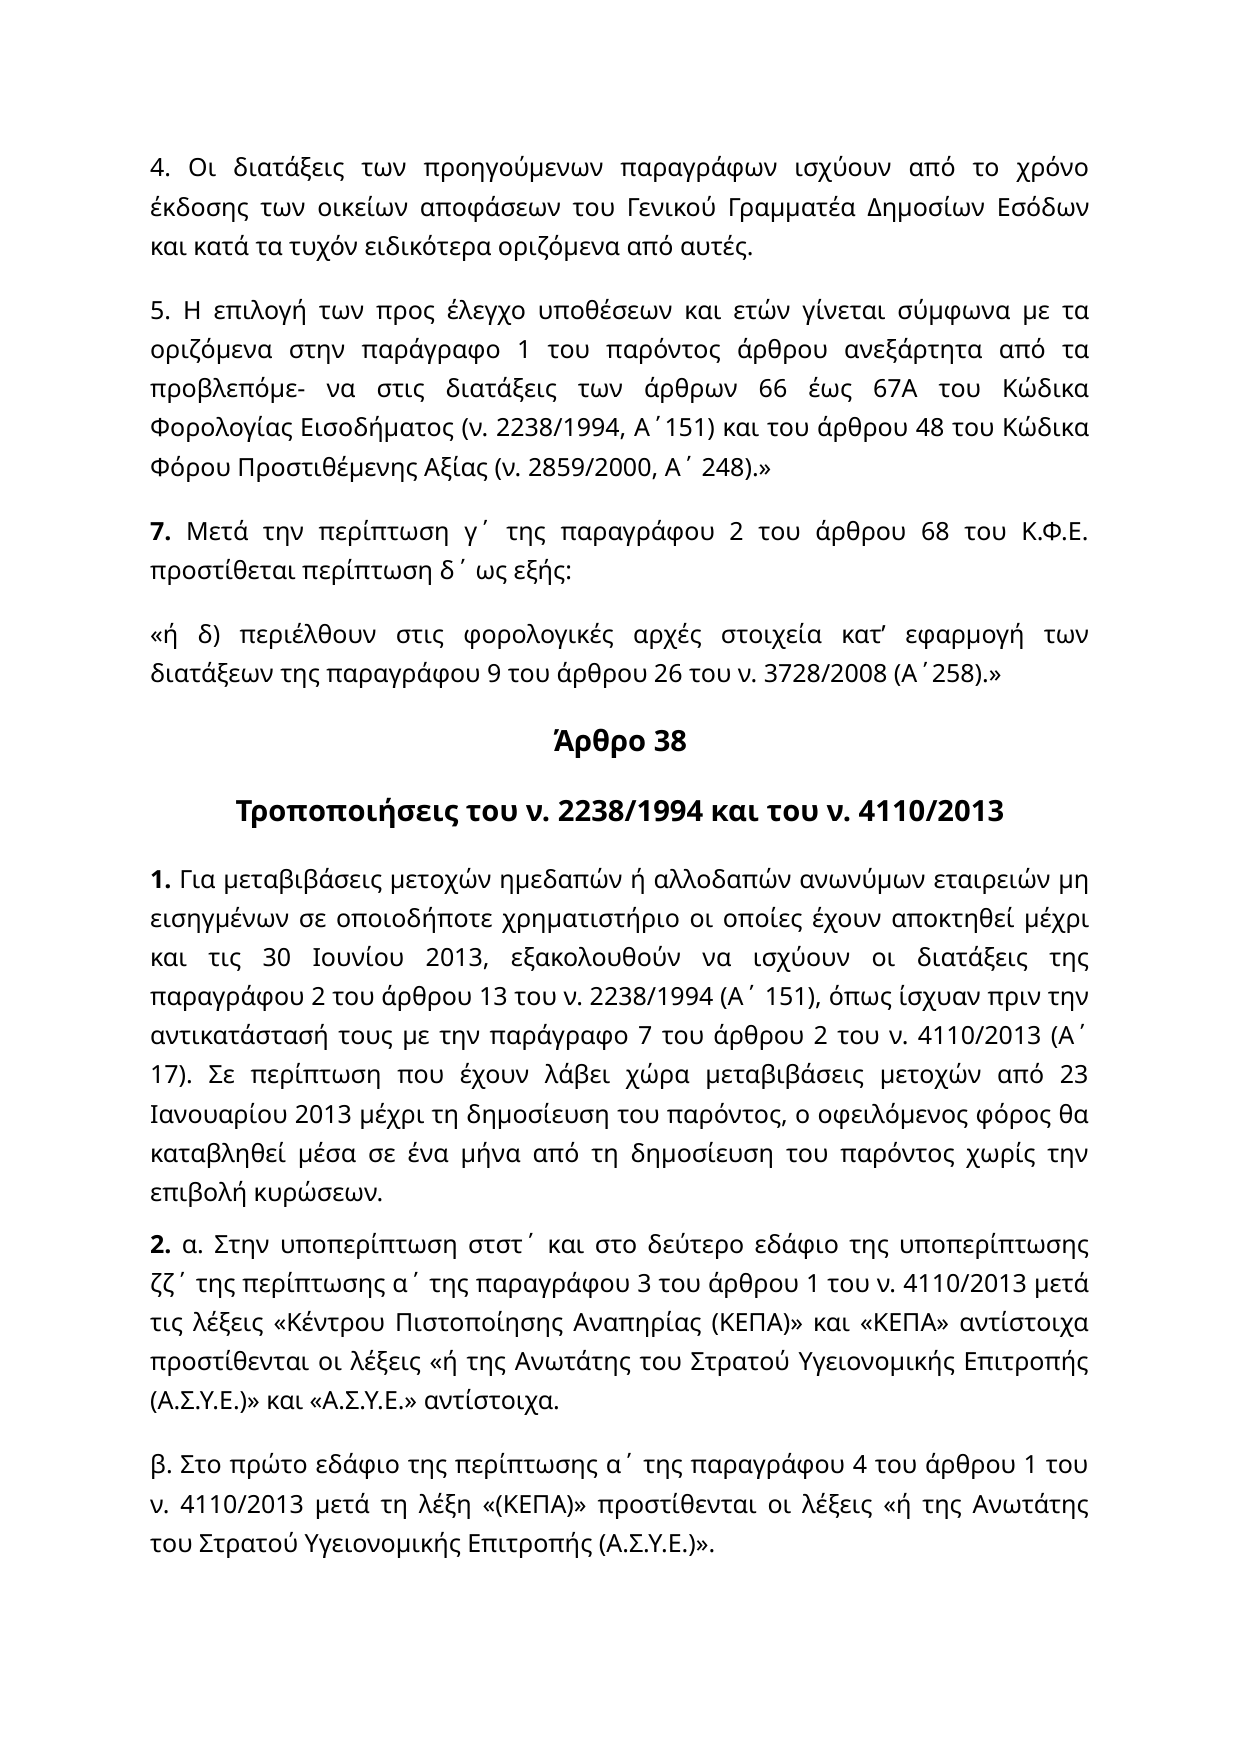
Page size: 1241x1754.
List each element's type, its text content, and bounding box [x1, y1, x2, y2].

text 7. Μετά την περίπτωση γ΄ της παραγράφου 2 του άρθρου 68 του Κ.Φ.Ε. προστίθεται περίπτωση δ΄ ως εξής: [150, 513, 1090, 587]
text 4. Οι διατάξεις των προηγούμενων παραγράφων ισχύουν από το χρόνο έκδοσης των οικείων αποφάσεων του Γενικού Γραμματέα Δημοσίων Εσόδων και κατά τα τυχόν ειδικότερα οριζόμενα από αυτές. [150, 150, 1090, 262]
subtitle Τροποποιήσεις του ν. 2238/1994 και του ν. 4110/2013 [150, 791, 1090, 830]
text 5. Η επιλογή των προς έλεγχο υποθέσεων και ετών γίνεται σύμφωνα με τα οριζόμενα στην παράγραφο 1 του παρόντος άρθρου ανεξάρτητα από τα προβλεπόμε- να στις διατάξεις των άρθρων 66 έως 67Α του Κώδικα Φορολογίας Εισοδήματος (ν. 2238/1994, Α΄151) και του άρθρου 48 του Κώδικα Φόρου Προστιθέμενης Αξίας (ν. 2859/2000, Α΄ 248).» [150, 292, 1090, 483]
text «ή δ) περιέλθουν στις φορολογικές αρχές στοιχεία κατ’ εφαρμογή των διατάξεων της παραγράφου 9 του άρθρου 26 του ν. 3728/2008 (Α΄258).» [150, 617, 1090, 690]
text β. Στο πρώτο εδάφιο της περίπτωσης α΄ της παραγράφου 4 του άρθρου 1 του ν. 4110/2013 μετά τη λέξη «(ΚΕΠΑ)» προστίθενται οι λέξεις «ή της Ανωτάτης του Στρατού Υγειονομικής Επιτροπής (Α.Σ.Υ.Ε.)». [150, 1447, 1090, 1559]
subtitle Άρθρο 38 [150, 720, 1090, 760]
text 2. α. Στην υποπερίπτωση στστ΄ και στο δεύτερο εδάφιο της υποπερίπτωσης ζζ΄ της περίπτωσης α΄ της παραγράφου 3 του άρθρου 1 του ν. 4110/2013 μετά τις λέξεις «Κέντρου Πιστοποίησης Αναπηρίας (ΚΕΠΑ)» και «ΚΕΠΑ» αντίστοιχα προστίθενται οι λέξεις «ή της Ανωτάτης του Στρατού Υγειονομικής Επιτροπής (Α.Σ.Υ.Ε.)» και «Α.Σ.Υ.Ε.» αντίστοιχα. [150, 1226, 1090, 1417]
text 1. Για μεταβιβάσεις μετοχών ημεδαπών ή αλλοδαπών ανωνύμων εταιρειών μη εισηγμένων σε οποιοδήποτε χρηματιστήριο οι οποίες έχουν αποκτηθεί μέχρι και τις 30 Ιουνίου 2013, εξακολουθούν να ισχύουν οι διατάξεις της παραγράφου 2 του άρθρου 13 του ν. 2238/1994 (Α΄ 151), όπως ίσχυαν πριν την αντικατάστασή τους με την παράγραφο 7 του άρθρου 2 του ν. 4110/2013 (Α΄ 17). Σε περίπτωση που έχουν λάβει χώρα μεταβιβάσεις μετοχών από 23 Ιανουαρίου 2013 μέχρι τη δημοσίευση του παρόντος, ο οφειλόμενος φόρος θα καταβληθεί μέσα σε ένα μήνα από τη δημοσίευση του παρόντος χωρίς την επιβολή κυρώσεων. [150, 861, 1090, 1209]
